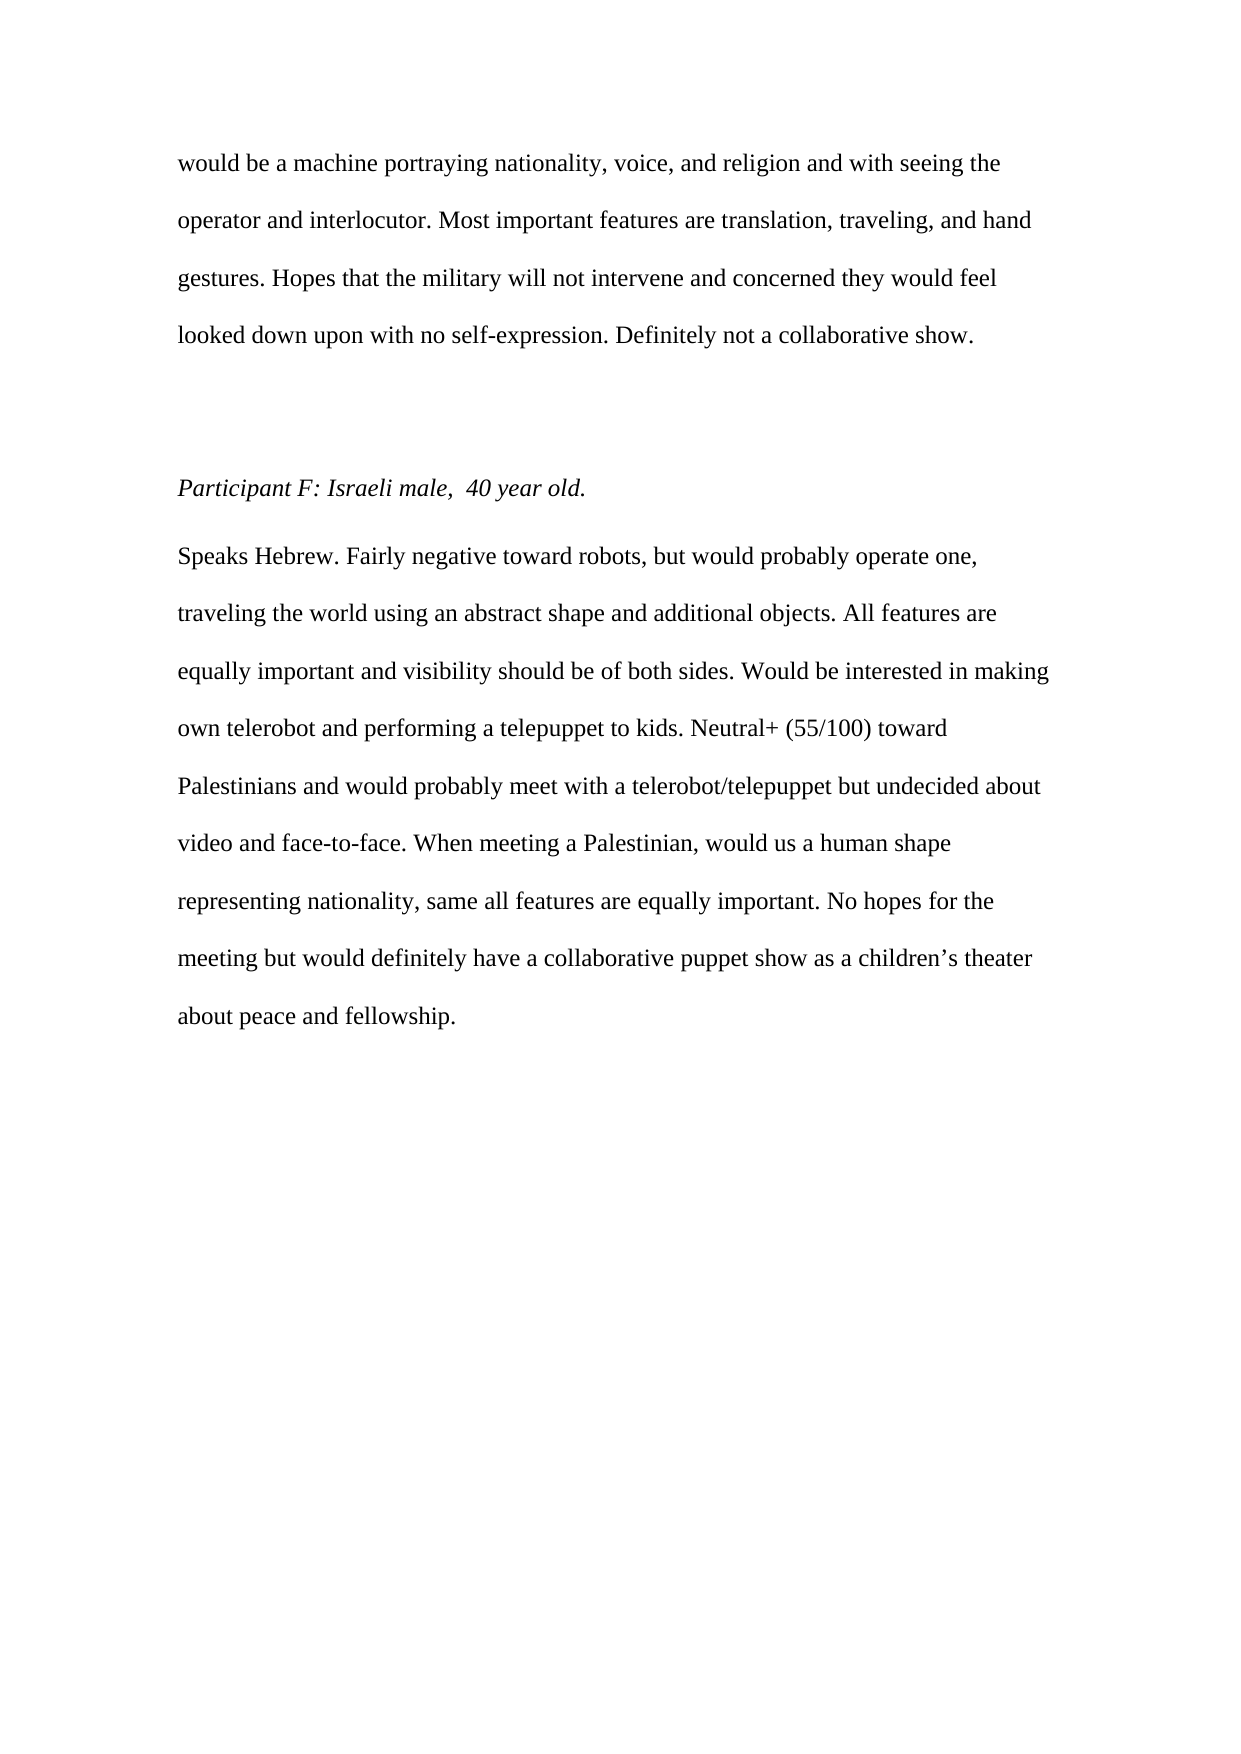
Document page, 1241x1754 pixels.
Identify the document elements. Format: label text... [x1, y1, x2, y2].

text Speaks Hebrew. Fairly negative toward robots, but would probably operate one, traveling the world using an abstract shape and additional objects. All features are equally important and visibility should be of both sides. Would be interested in making own telerobot and performing a telepuppet to kids. Neutral+ (55/100) toward Palestinians and would probably meet with a telerobot/telepuppet but undecided about video and face-to-face. When meeting a Palestinian, would us a human shape representing nationality, same all features are equally important. No hopes for the meeting but would definitely have a collaborative puppet show as a children’s theater about peace and fellowship. [177, 541, 1063, 1029]
subtitle Participant F: Israeli male, 40 year old. [177, 473, 1063, 501]
text would be a machine portraying nationality, voice, and religion and with seeing the operator and interlocutor. Most important features are translation, traveling, and hand gestures. Hopes that the military will not intervene and concerned they would feel looked down upon with no self-expression. Definitely not a collaborative show. [177, 148, 1063, 349]
